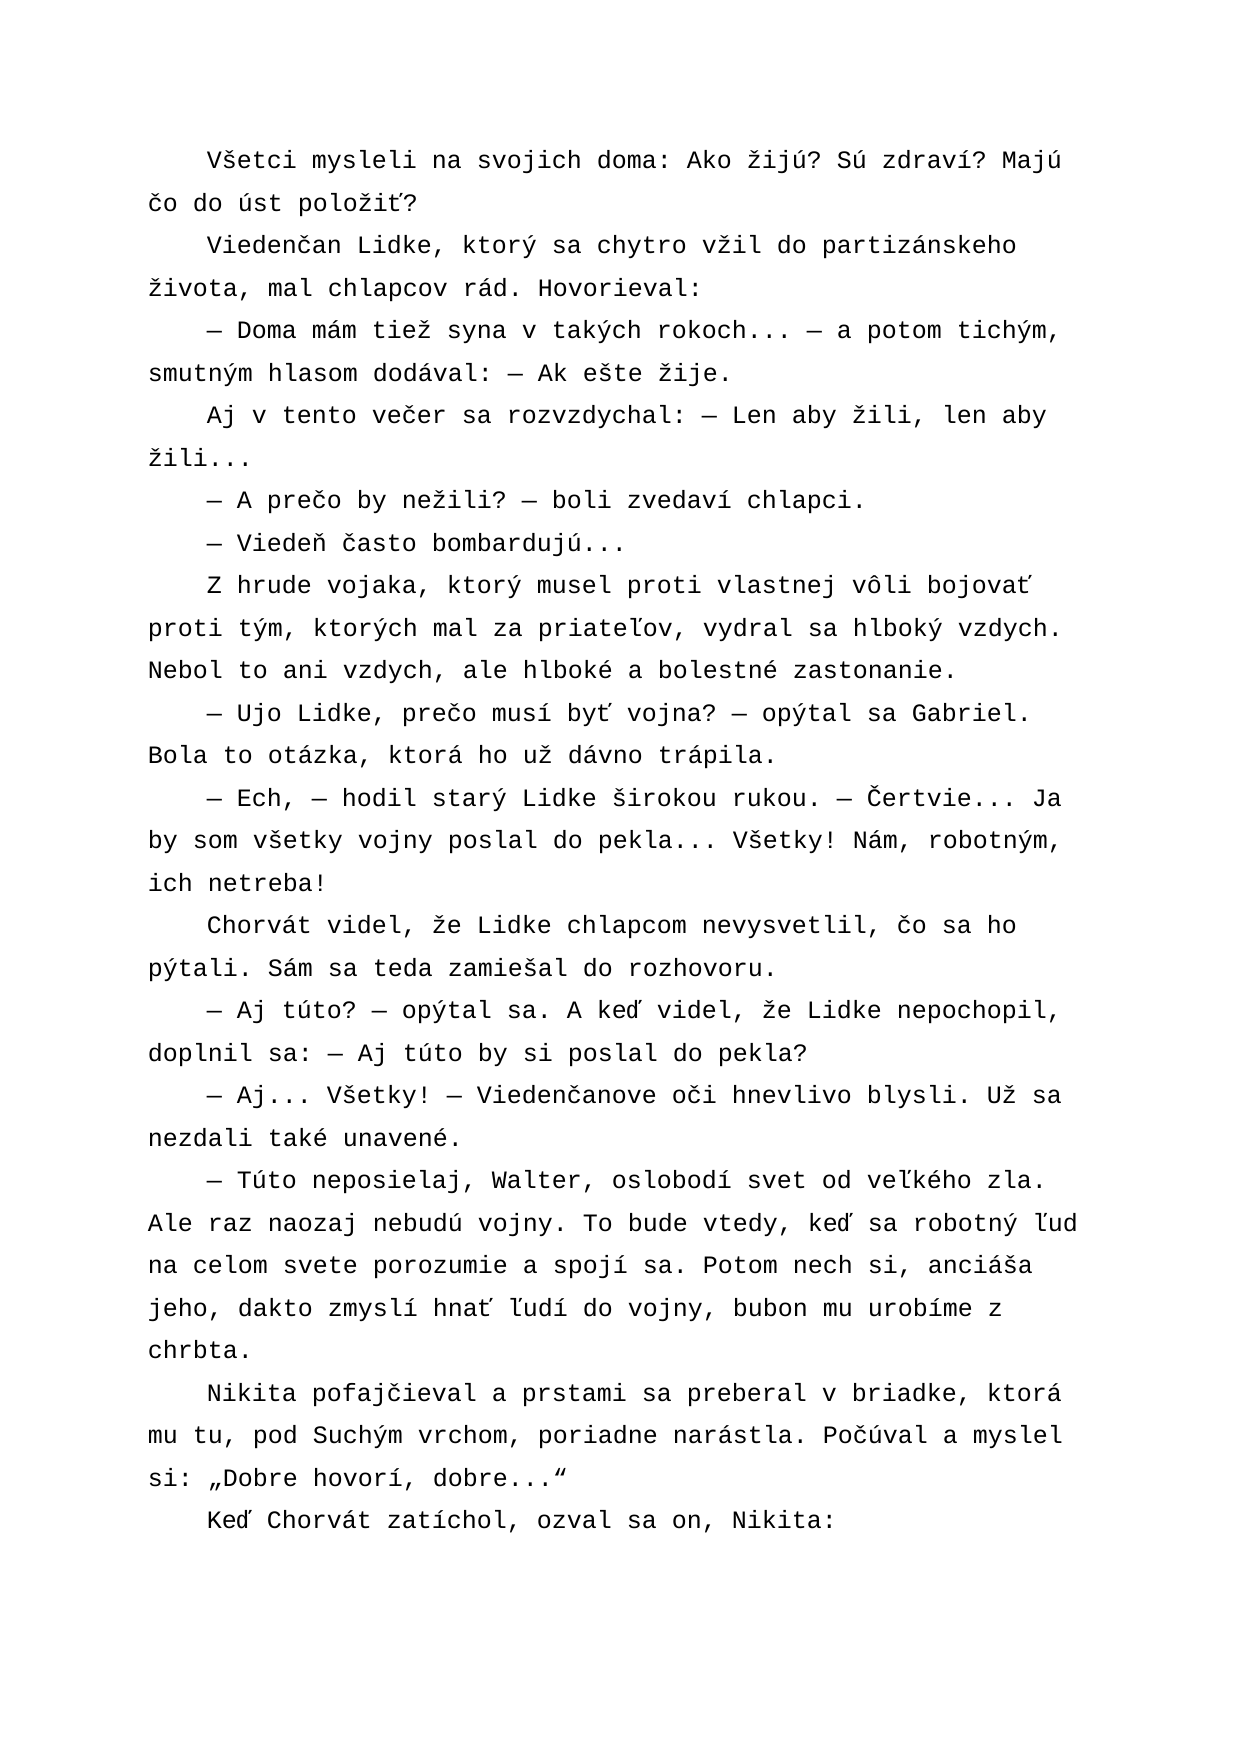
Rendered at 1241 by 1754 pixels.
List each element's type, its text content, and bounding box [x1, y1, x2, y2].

text — Doma mám tiež syna v takých rokoch... — a potom tichým, smutným hlasom dodával: — Ak ešte žije. [148, 318, 1093, 388]
text — Aj... Všetky! — Viedenčanove oči hnevlivo blysli. Už sa nezdali také unavené. [148, 1083, 1093, 1153]
text — Túto neposielaj, Walter, oslobodí svet od veľkého zla. Ale raz naozaj nebudú vojny. To bude vtedy, keď sa robotný ľud na celom svete porozumie a spojí sa. Potom nech si, anciáša jeho, dakto zmyslí hnať ľudí do vojny, bubon mu urobíme z chrbta. [148, 1168, 1093, 1366]
text — A prečo by nežili? — boli zvedaví chlapci. [148, 488, 1093, 516]
text Viedenčan Lidke, ktorý sa chytro vžil do partizánskeho života, mal chlapcov rád. Hovorieval: [148, 233, 1093, 303]
text — Ech, — hodil starý Lidke širokou rukou. — Čertvie... Ja by som všetky vojny poslal do pekla... Všetky! Nám, robotným, ich netreba! [148, 785, 1093, 898]
text Keď Chorvát zatíchol, ozval sa on, Nikita: [148, 1508, 1093, 1536]
text — Aj túto? — opýtal sa. A keď videl, že Lidke nepochopil, doplnil sa: — Aj túto by si poslal do pekla? [148, 998, 1093, 1068]
text Chorvát videl, že Lidke chlapcom nevysvetlil, čo sa ho pýtali. Sám sa teda zamiešal do rozhovoru. [148, 913, 1093, 983]
text — Ujo Lidke, prečo musí byť vojna? — opýtal sa Gabriel. Bola to otázka, ktorá ho už dávno trápila. [148, 700, 1093, 771]
text Nikita pofajčieval a prstami sa preberal v briadke, ktorá mu tu, pod Suchým vrchom, poriadne narástla. Počúval a myslel si: „Dobre hovorí, dobre...“ [148, 1380, 1093, 1493]
text Všetci mysleli na svojich doma: Ako žijú? Sú zdraví? Majú čo do úst položiť? [148, 148, 1093, 218]
text Aj v tento večer sa rozvzdychal: — Len aby žili, len aby žili... [148, 403, 1093, 473]
text — Viedeň často bombardujú... [148, 530, 1093, 558]
text Z hrude vojaka, ktorý musel proti vlastnej vôli bojovať proti tým, ktorých mal za priateľov, vydral sa hlboký vzdych. Nebol to ani vzdych, ale hlboké a bolestné zastonanie. [148, 573, 1093, 686]
